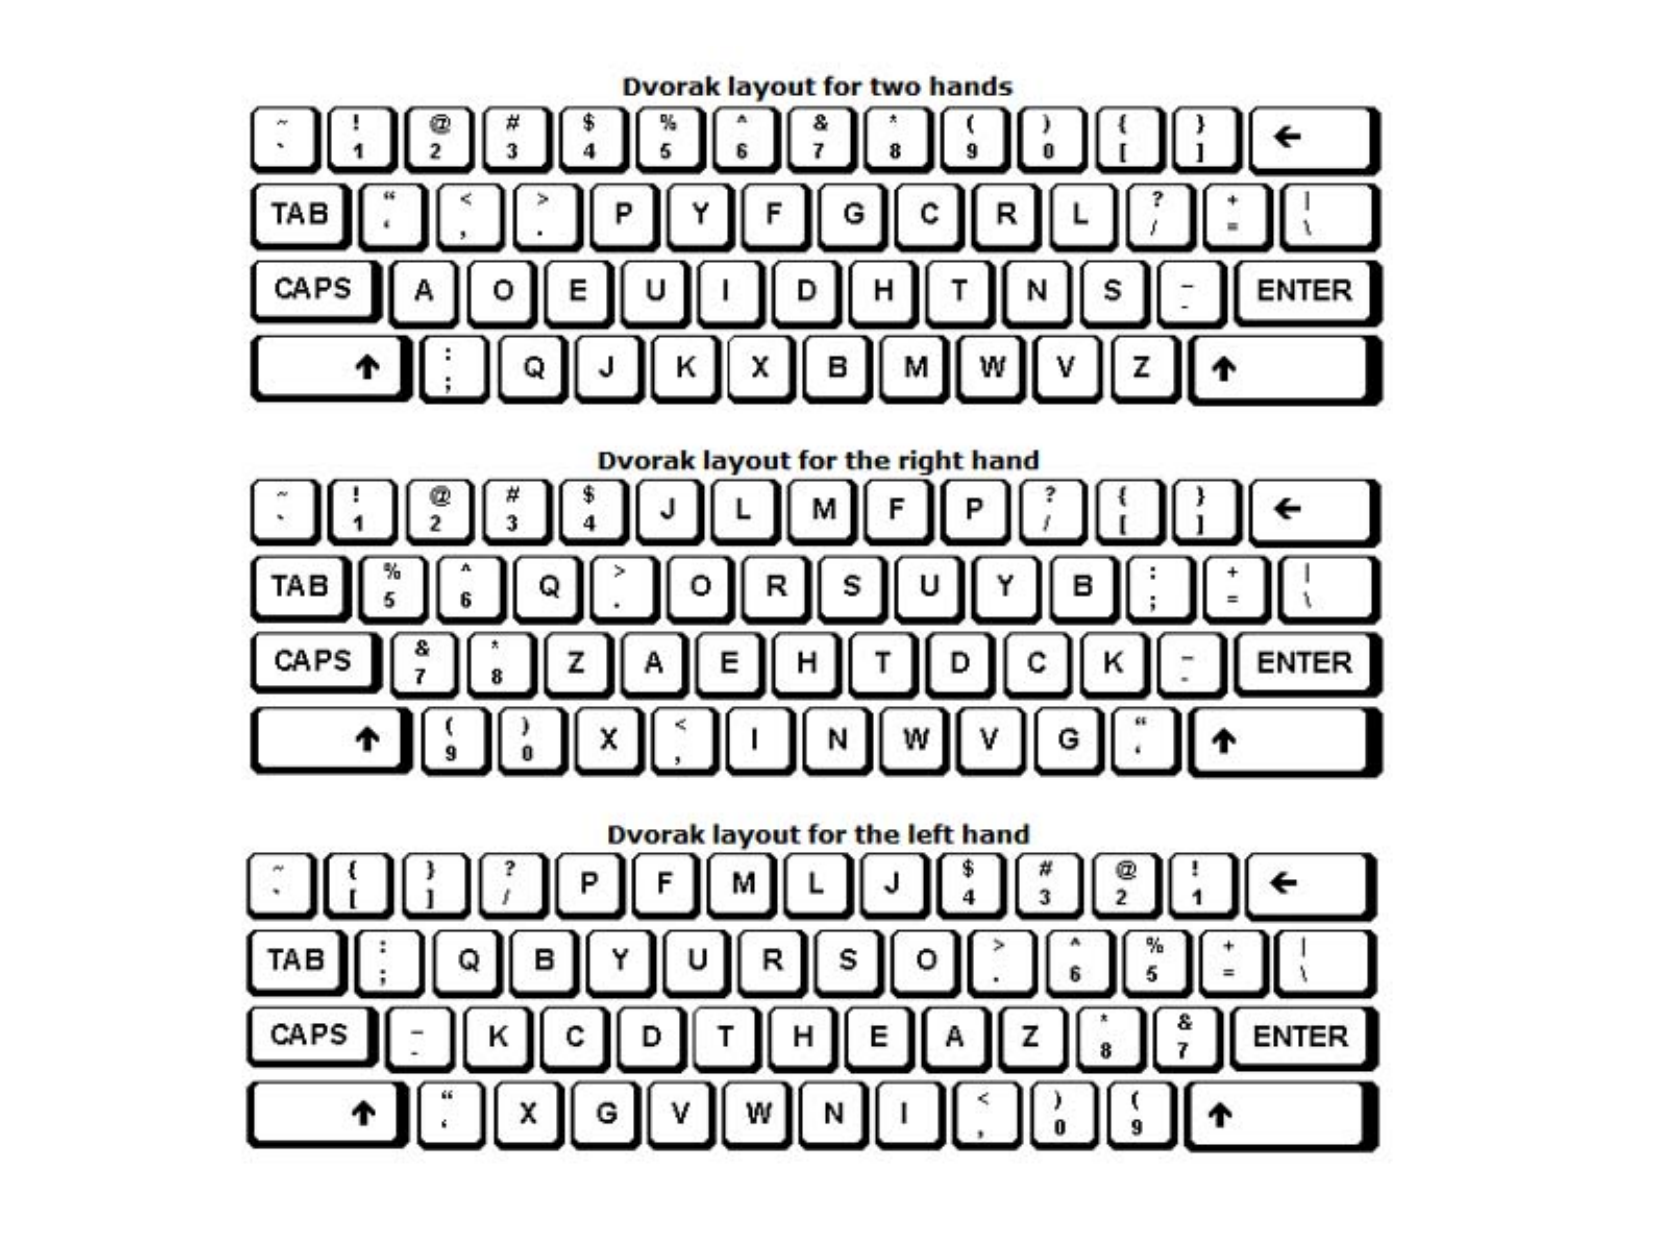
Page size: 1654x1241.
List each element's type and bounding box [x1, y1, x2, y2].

picture [209, 46, 1418, 1193]
